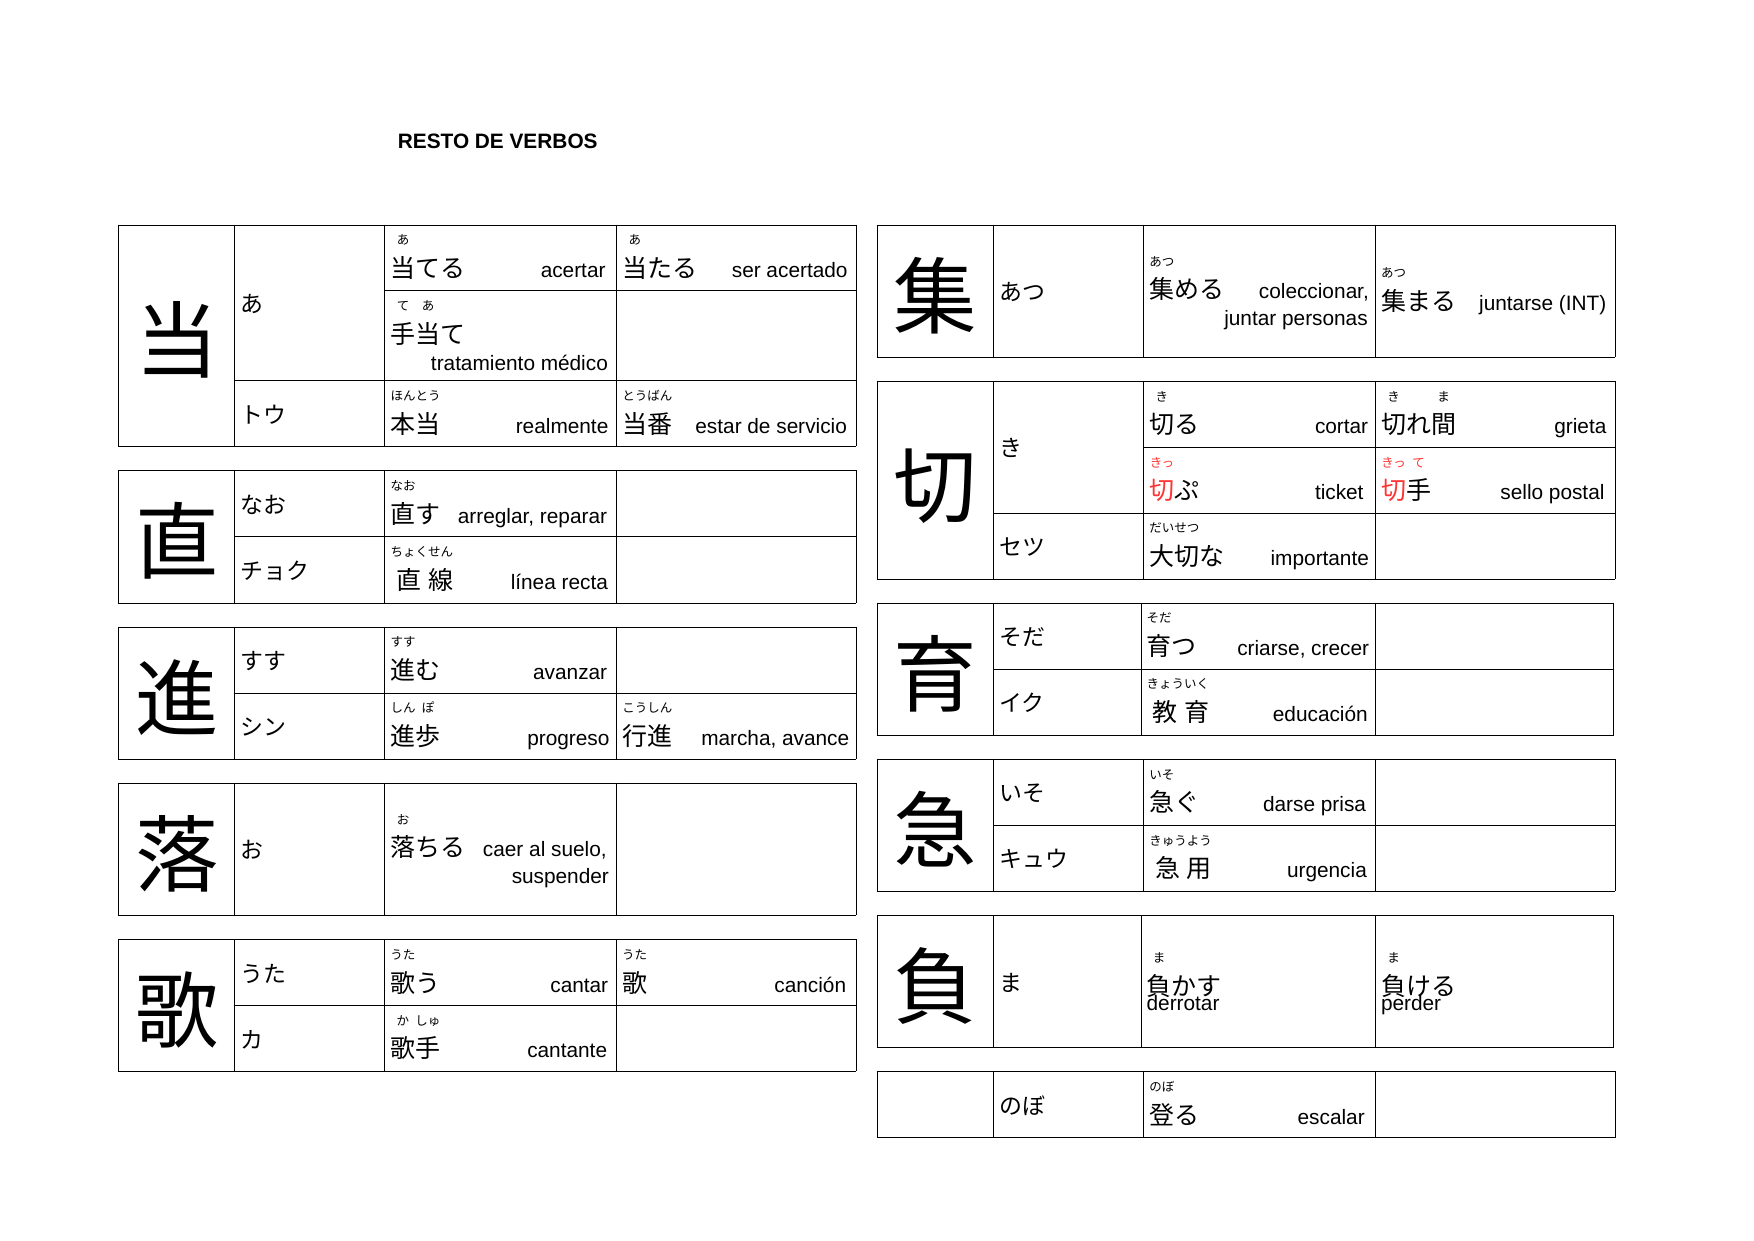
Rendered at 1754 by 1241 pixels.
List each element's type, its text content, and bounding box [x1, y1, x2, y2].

table_header 集あつめる coleccionar, juntar personas [1144, 226, 1375, 357]
table_header き [994, 382, 1143, 513]
table_header 急 [878, 760, 993, 891]
table_cell 急きゅう用よう urgencia [1144, 826, 1375, 891]
table_header いそ [994, 760, 1143, 825]
table_cell シン [235, 694, 384, 759]
table_header あつ [994, 226, 1143, 357]
table_header 負まける perder [1376, 916, 1613, 1047]
table_header なお [235, 471, 384, 536]
table_header 切きれ間ま grieta [1376, 382, 1615, 447]
table_header 直なおす arreglar, reparar [385, 471, 616, 536]
table_header お [235, 784, 384, 915]
table_header 集あつまる juntarse (INT) [1376, 226, 1615, 357]
table_header うた [235, 940, 384, 1005]
table_header そだ [994, 604, 1141, 668]
table_cell カ [235, 1006, 384, 1071]
table_cell イク [994, 670, 1141, 735]
table_cell 切きっ手て sello postal [1376, 448, 1615, 513]
table_header [1376, 1072, 1615, 1137]
table_cell 教きょう育いく educación [1142, 670, 1375, 735]
table_header 直 [119, 471, 234, 602]
table_header 歌うた canción [617, 940, 856, 1005]
table_header 集 [878, 226, 993, 357]
table_header 歌 [119, 940, 234, 1071]
table_cell 切きっぷ ticket [1144, 448, 1375, 513]
table_cell 行こう進しん marcha, avance [617, 694, 856, 759]
table_header 急いそぐ darse prisa [1144, 760, 1375, 825]
table_header 落 [119, 784, 234, 915]
table_cell セツ [994, 514, 1143, 578]
table_header のぼ [994, 1072, 1143, 1137]
table_header 進 [119, 628, 234, 759]
table_header すす [235, 628, 384, 692]
table_header 育 [878, 604, 993, 735]
table_cell [1376, 826, 1615, 891]
table_header 当あたる ser acertado [617, 226, 856, 290]
table_cell [617, 291, 856, 380]
table_cell 当とう番ばん estar de servicio [617, 381, 856, 446]
table_header [1376, 604, 1613, 668]
table_header 負まかす derrotar [1142, 916, 1375, 1047]
table_cell 進しん歩ぽ progreso [385, 694, 616, 759]
table_cell 本ほん当とう realmente [385, 381, 616, 446]
table_header あ [235, 226, 384, 380]
table_cell [617, 537, 856, 602]
table_header 負 [878, 916, 993, 1047]
table_header 歌うたう cantar [385, 940, 616, 1005]
table_header 当 [119, 226, 234, 446]
table_header 当あてる acertar [385, 226, 616, 290]
table_cell チョク [235, 537, 384, 602]
table_header [878, 1072, 993, 1137]
table_header 切 [878, 382, 993, 578]
table_header 登のぼる escalar [1144, 1072, 1375, 1137]
table_header 切きる cortar [1144, 382, 1375, 447]
table_cell [617, 1006, 856, 1071]
table_cell トウ [235, 381, 384, 446]
table_header [1376, 760, 1615, 825]
table_cell 歌か手しゅ cantante [385, 1006, 616, 1071]
table_cell キュウ [994, 826, 1143, 891]
table_header 育そだつ criarse, crecer [1142, 604, 1375, 668]
table_cell [1376, 670, 1613, 735]
table_header 進すすむ avanzar [385, 628, 616, 692]
table_header [617, 471, 856, 536]
table_header 落おちる caer al suelo, suspender [385, 784, 616, 915]
table_cell [1376, 514, 1615, 578]
table_cell 手て当あて tratamiento médico [385, 291, 616, 380]
table_header [617, 628, 856, 692]
table_cell 大だい切せつな importante [1144, 514, 1375, 578]
table_header ま [994, 916, 1141, 1047]
text RESTO DE VERBOS [118, 129, 877, 153]
table_cell 直ちょく線せん línea recta [385, 537, 616, 602]
table_header [617, 784, 856, 915]
